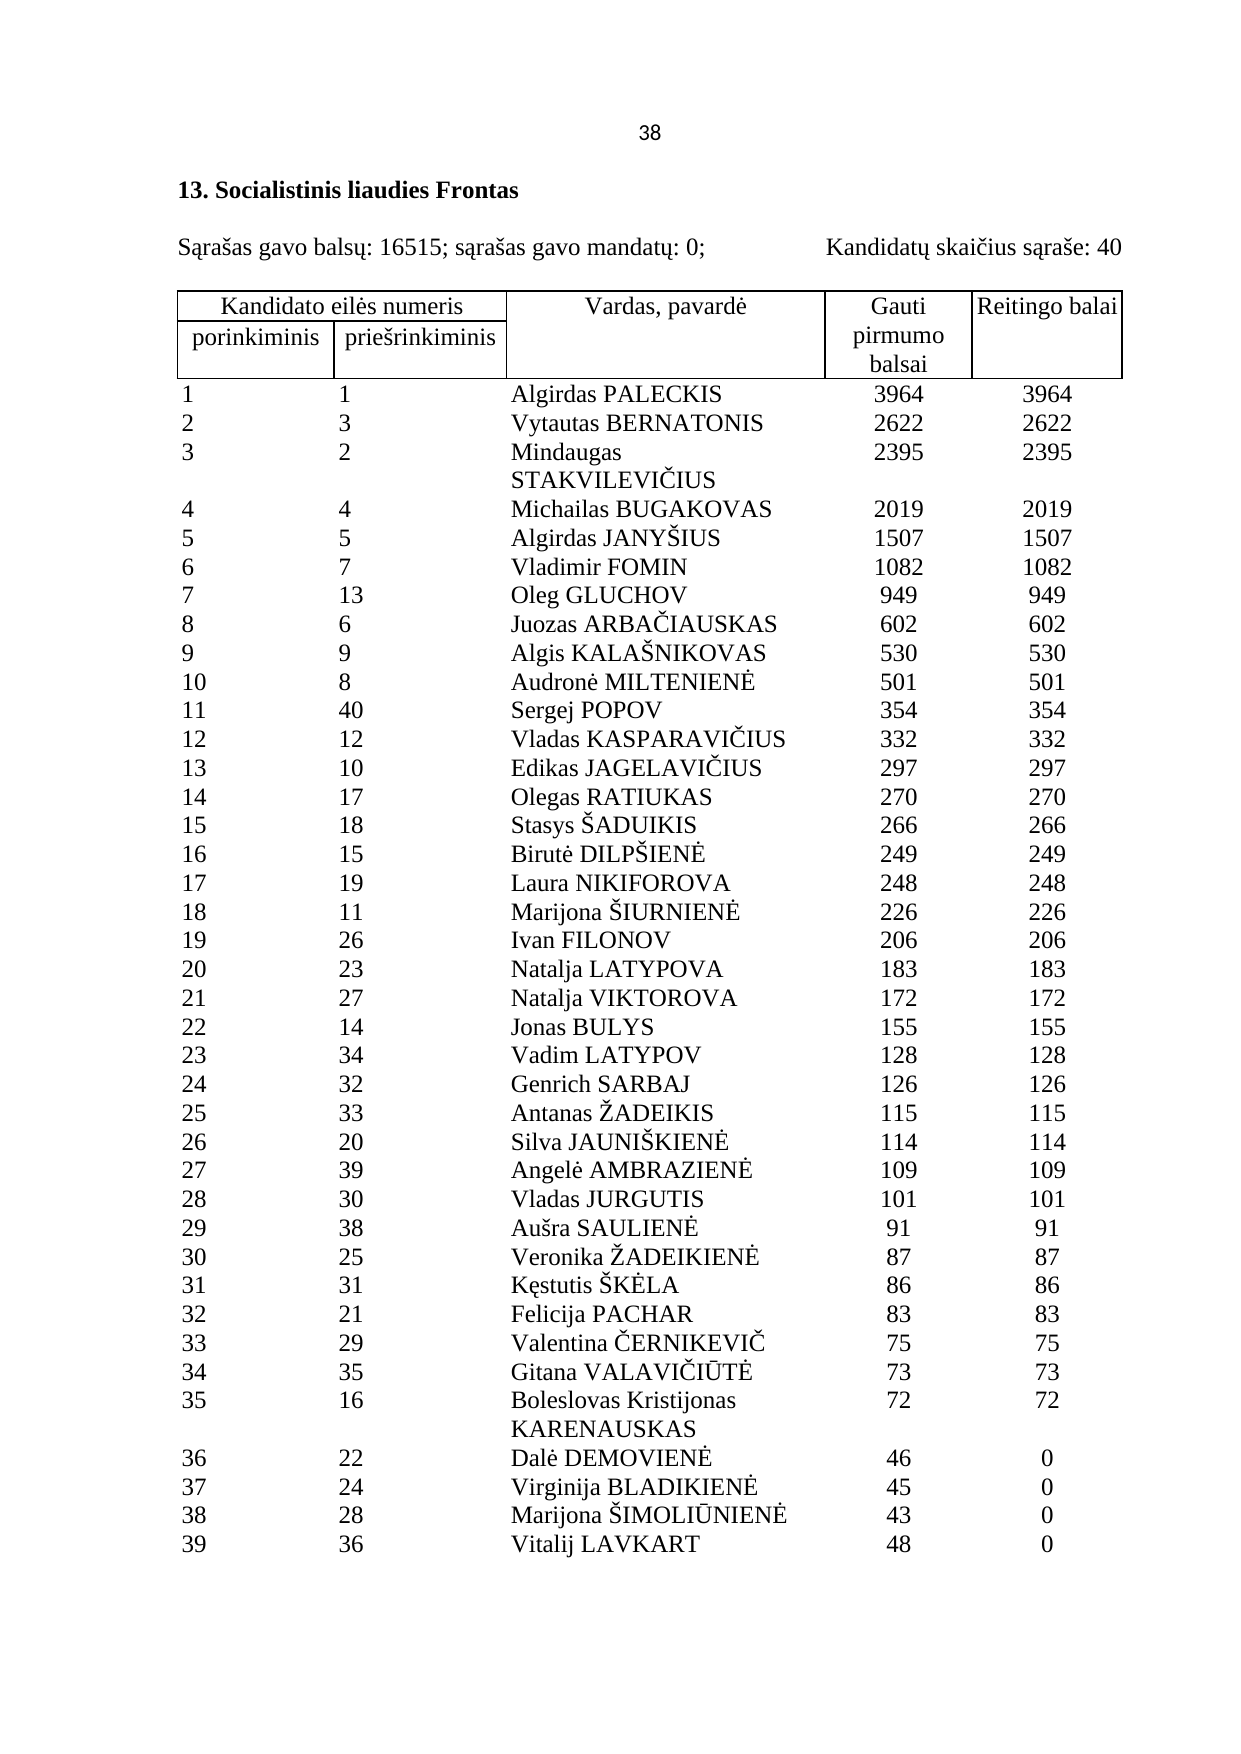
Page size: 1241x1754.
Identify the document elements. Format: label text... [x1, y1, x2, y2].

table_cell Felicija PACHAR [506, 1299, 825, 1328]
table_cell 101 [825, 1184, 972, 1213]
table_cell 248 [972, 868, 1122, 897]
table_cell 2 [177, 408, 334, 437]
table_cell 8 [177, 609, 334, 638]
table_cell 602 [825, 609, 972, 638]
table_cell 29 [177, 1213, 334, 1242]
table_cell Jonas BULYS [506, 1012, 825, 1041]
table_cell 36 [334, 1529, 506, 1558]
table_cell 19 [334, 868, 506, 897]
table_cell 2622 [972, 408, 1122, 437]
table_cell 83 [972, 1299, 1122, 1328]
table_cell 297 [825, 753, 972, 782]
table_cell Veronika ŽADEIKIENĖ [506, 1242, 825, 1271]
table_cell 0 [972, 1529, 1122, 1558]
table_cell 2395 [825, 437, 972, 494]
table_cell 332 [825, 724, 972, 753]
table_cell 23 [334, 954, 506, 983]
table_cell 1507 [972, 523, 1122, 552]
table_cell 9 [177, 638, 334, 667]
table_cell 109 [825, 1156, 972, 1184]
table_cell 19 [177, 926, 334, 954]
table_cell 20 [334, 1127, 506, 1156]
table_cell 501 [972, 667, 1122, 696]
table_cell 226 [825, 897, 972, 926]
table_cell Audronė MILTENIENĖ [506, 667, 825, 696]
table_cell 28 [177, 1184, 334, 1213]
table_cell Vadim LATYPOV [506, 1041, 825, 1069]
table_cell 10 [177, 667, 334, 696]
table_cell 126 [825, 1069, 972, 1098]
table_cell 5 [334, 523, 506, 552]
table_cell Oleg GLUCHOV [506, 581, 825, 609]
table_cell 266 [972, 811, 1122, 839]
table_cell 30 [177, 1242, 334, 1271]
table_header Kandidato eilės numeris [178, 292, 506, 320]
table_cell 109 [972, 1156, 1122, 1184]
table_cell 15 [334, 839, 506, 868]
table_cell 6 [334, 609, 506, 638]
table_cell 2395 [972, 437, 1122, 494]
table_cell Kęstutis ŠKĖLA [506, 1271, 825, 1299]
table_cell 3 [177, 437, 334, 494]
table_cell 26 [177, 1127, 334, 1156]
table_cell 266 [825, 811, 972, 839]
table_cell 91 [972, 1213, 1122, 1242]
table_cell Vladimir FOMIN [506, 552, 825, 581]
table_cell Valentina ČERNIKEVIČ [506, 1328, 825, 1357]
table_cell 72 [825, 1386, 972, 1443]
table_cell 17 [334, 782, 506, 811]
table_cell Virginija BLADIKIENĖ [506, 1472, 825, 1501]
table_cell 28 [334, 1501, 506, 1529]
table_cell 1082 [972, 552, 1122, 581]
table_cell 6 [177, 552, 334, 581]
table_cell Aušra SAULIENĖ [506, 1213, 825, 1242]
table_cell 73 [825, 1357, 972, 1386]
table_cell 48 [825, 1529, 972, 1558]
table_cell 21 [177, 983, 334, 1012]
table_cell 18 [334, 811, 506, 839]
table_cell 297 [972, 753, 1122, 782]
table_cell 3964 [972, 379, 1122, 408]
table_cell 949 [972, 581, 1122, 609]
table_cell 13 [334, 581, 506, 609]
table_cell 530 [972, 638, 1122, 667]
table_cell 38 [177, 1501, 334, 1529]
table_cell 20 [177, 954, 334, 983]
table_cell Algirdas JANYŠIUS [506, 523, 825, 552]
table_cell Marijona ŠIMOLIŪNIENĖ [506, 1501, 825, 1529]
table_cell 72 [972, 1386, 1122, 1443]
table_cell 87 [825, 1242, 972, 1271]
table_cell 10 [334, 753, 506, 782]
table_cell 33 [177, 1328, 334, 1357]
table_cell 206 [972, 926, 1122, 954]
table_cell 2622 [825, 408, 972, 437]
table_cell 73 [972, 1357, 1122, 1386]
table_cell 7 [334, 552, 506, 581]
table_cell 8 [334, 667, 506, 696]
table_cell 206 [825, 926, 972, 954]
table_cell 31 [177, 1271, 334, 1299]
text Sąrašas gavo balsų: 16515; sąrašas gavo mandatų: 0; Kandidatų skaičius sąraše: 40 [177, 232, 1122, 261]
table_cell 332 [972, 724, 1122, 753]
table_cell Birutė DILPŠIENĖ [506, 839, 825, 868]
table_cell Antanas ŽADEIKIS [506, 1098, 825, 1127]
table_cell 34 [334, 1041, 506, 1069]
table_cell 172 [825, 983, 972, 1012]
table_cell 31 [334, 1271, 506, 1299]
table_cell Silva JAUNIŠKIENĖ [506, 1127, 825, 1156]
table_cell 7 [177, 581, 334, 609]
table_cell Algirdas PALECKIS [506, 379, 825, 408]
table_cell 22 [177, 1012, 334, 1041]
table_cell 0 [972, 1443, 1122, 1472]
table_header Gauti pirmumo balsai [826, 292, 971, 378]
table_cell 501 [825, 667, 972, 696]
table_cell Vladas JURGUTIS [506, 1184, 825, 1213]
table_cell Vitalij LAVKART [506, 1529, 825, 1558]
table_cell 30 [334, 1184, 506, 1213]
table_cell Vytautas BERNATONIS [506, 408, 825, 437]
table_cell 87 [972, 1242, 1122, 1271]
table_cell 36 [177, 1443, 334, 1472]
table_cell 249 [972, 839, 1122, 868]
table_cell 11 [177, 696, 334, 724]
table_cell 155 [972, 1012, 1122, 1041]
table_cell Stasys ŠADUIKIS [506, 811, 825, 839]
table_cell 114 [825, 1127, 972, 1156]
table_cell 27 [334, 983, 506, 1012]
table_cell Natalja LATYPOVA [506, 954, 825, 983]
table_cell 1507 [825, 523, 972, 552]
table_cell 4 [334, 494, 506, 523]
table_cell 25 [334, 1242, 506, 1271]
table_cell 17 [177, 868, 334, 897]
table_cell 43 [825, 1501, 972, 1529]
table_cell 32 [334, 1069, 506, 1098]
table_cell Natalja VIKTOROVA [506, 983, 825, 1012]
table_cell 11 [334, 897, 506, 926]
table_cell 3964 [825, 379, 972, 408]
text 13. Socialistinis liaudies Frontas [177, 175, 1122, 204]
table_cell 354 [825, 696, 972, 724]
table_cell 40 [334, 696, 506, 724]
table_cell 86 [825, 1271, 972, 1299]
table_cell Michailas BUGAKOVAS [506, 494, 825, 523]
table_cell 12 [334, 724, 506, 753]
table_cell 0 [972, 1472, 1122, 1501]
table_cell 270 [825, 782, 972, 811]
table_cell 530 [825, 638, 972, 667]
table_cell 37 [177, 1472, 334, 1501]
table_cell 172 [972, 983, 1122, 1012]
table_cell 16 [334, 1386, 506, 1443]
table_header Vardas, pavardė [507, 292, 824, 378]
table_cell 126 [972, 1069, 1122, 1098]
table_cell 22 [334, 1443, 506, 1472]
table_cell 128 [972, 1041, 1122, 1069]
table_cell Angelė AMBRAZIENĖ [506, 1156, 825, 1184]
table_cell 24 [334, 1472, 506, 1501]
table_cell 2 [334, 437, 506, 494]
table_cell 9 [334, 638, 506, 667]
table_cell 602 [972, 609, 1122, 638]
table_cell priešrinkiminis [335, 322, 506, 378]
table_cell 91 [825, 1213, 972, 1242]
table_cell 25 [177, 1098, 334, 1127]
table_cell 183 [972, 954, 1122, 983]
table_cell 114 [972, 1127, 1122, 1156]
table_cell 0 [972, 1501, 1122, 1529]
table_cell 23 [177, 1041, 334, 1069]
table_cell 29 [334, 1328, 506, 1357]
table_cell Juozas ARBAČIAUSKAS [506, 609, 825, 638]
table_cell 39 [177, 1529, 334, 1558]
table_cell 4 [177, 494, 334, 523]
table_cell 16 [177, 839, 334, 868]
table_cell 1082 [825, 552, 972, 581]
table_cell 270 [972, 782, 1122, 811]
table_cell 46 [825, 1443, 972, 1472]
table_cell Mindaugas STAKVILEVIČIUS [506, 437, 825, 494]
table_cell 354 [972, 696, 1122, 724]
table_cell 5 [177, 523, 334, 552]
table_cell 115 [972, 1098, 1122, 1127]
table_cell Laura NIKIFOROVA [506, 868, 825, 897]
table_cell 86 [972, 1271, 1122, 1299]
table_cell 2019 [972, 494, 1122, 523]
table_cell 249 [825, 839, 972, 868]
table_cell 226 [972, 897, 1122, 926]
table_cell 183 [825, 954, 972, 983]
table_cell 1 [334, 379, 506, 408]
table_cell 26 [334, 926, 506, 954]
table_header Reitingo balai [973, 292, 1121, 378]
table_cell 15 [177, 811, 334, 839]
table_cell 35 [334, 1357, 506, 1386]
table_cell 14 [334, 1012, 506, 1041]
table_cell 35 [177, 1386, 334, 1443]
table_cell Olegas RATIUKAS [506, 782, 825, 811]
table_cell Ivan FILONOV [506, 926, 825, 954]
table_cell 45 [825, 1472, 972, 1501]
table_cell Gitana VALAVIČIŪTĖ [506, 1357, 825, 1386]
table_cell 1 [177, 379, 334, 408]
table_cell 14 [177, 782, 334, 811]
table_cell 115 [825, 1098, 972, 1127]
table_cell 248 [825, 868, 972, 897]
table_cell Dalė DEMOVIENĖ [506, 1443, 825, 1472]
table_cell Boleslovas Kristijonas KARENAUSKAS [506, 1386, 825, 1443]
table_cell 3 [334, 408, 506, 437]
table_cell 34 [177, 1357, 334, 1386]
table_cell 27 [177, 1156, 334, 1184]
table_cell porinkiminis [178, 322, 333, 378]
table_cell Vladas KASPARAVIČIUS [506, 724, 825, 753]
table_cell Genrich SARBAJ [506, 1069, 825, 1098]
table_cell 39 [334, 1156, 506, 1184]
table_cell 24 [177, 1069, 334, 1098]
table_cell 12 [177, 724, 334, 753]
table_cell Marijona ŠIURNIENĖ [506, 897, 825, 926]
table_cell 18 [177, 897, 334, 926]
table_cell 75 [972, 1328, 1122, 1357]
table_cell 21 [334, 1299, 506, 1328]
table_cell Algis KALAŠNIKOVAS [506, 638, 825, 667]
table_cell 155 [825, 1012, 972, 1041]
table_cell 33 [334, 1098, 506, 1127]
table_cell 13 [177, 753, 334, 782]
table_cell Edikas JAGELAVIČIUS [506, 753, 825, 782]
table_cell 128 [825, 1041, 972, 1069]
table_cell 83 [825, 1299, 972, 1328]
table_cell 949 [825, 581, 972, 609]
table_cell 2019 [825, 494, 972, 523]
table_cell Sergej POPOV [506, 696, 825, 724]
table_cell 38 [334, 1213, 506, 1242]
table_cell 101 [972, 1184, 1122, 1213]
table_cell 75 [825, 1328, 972, 1357]
table_cell 32 [177, 1299, 334, 1328]
